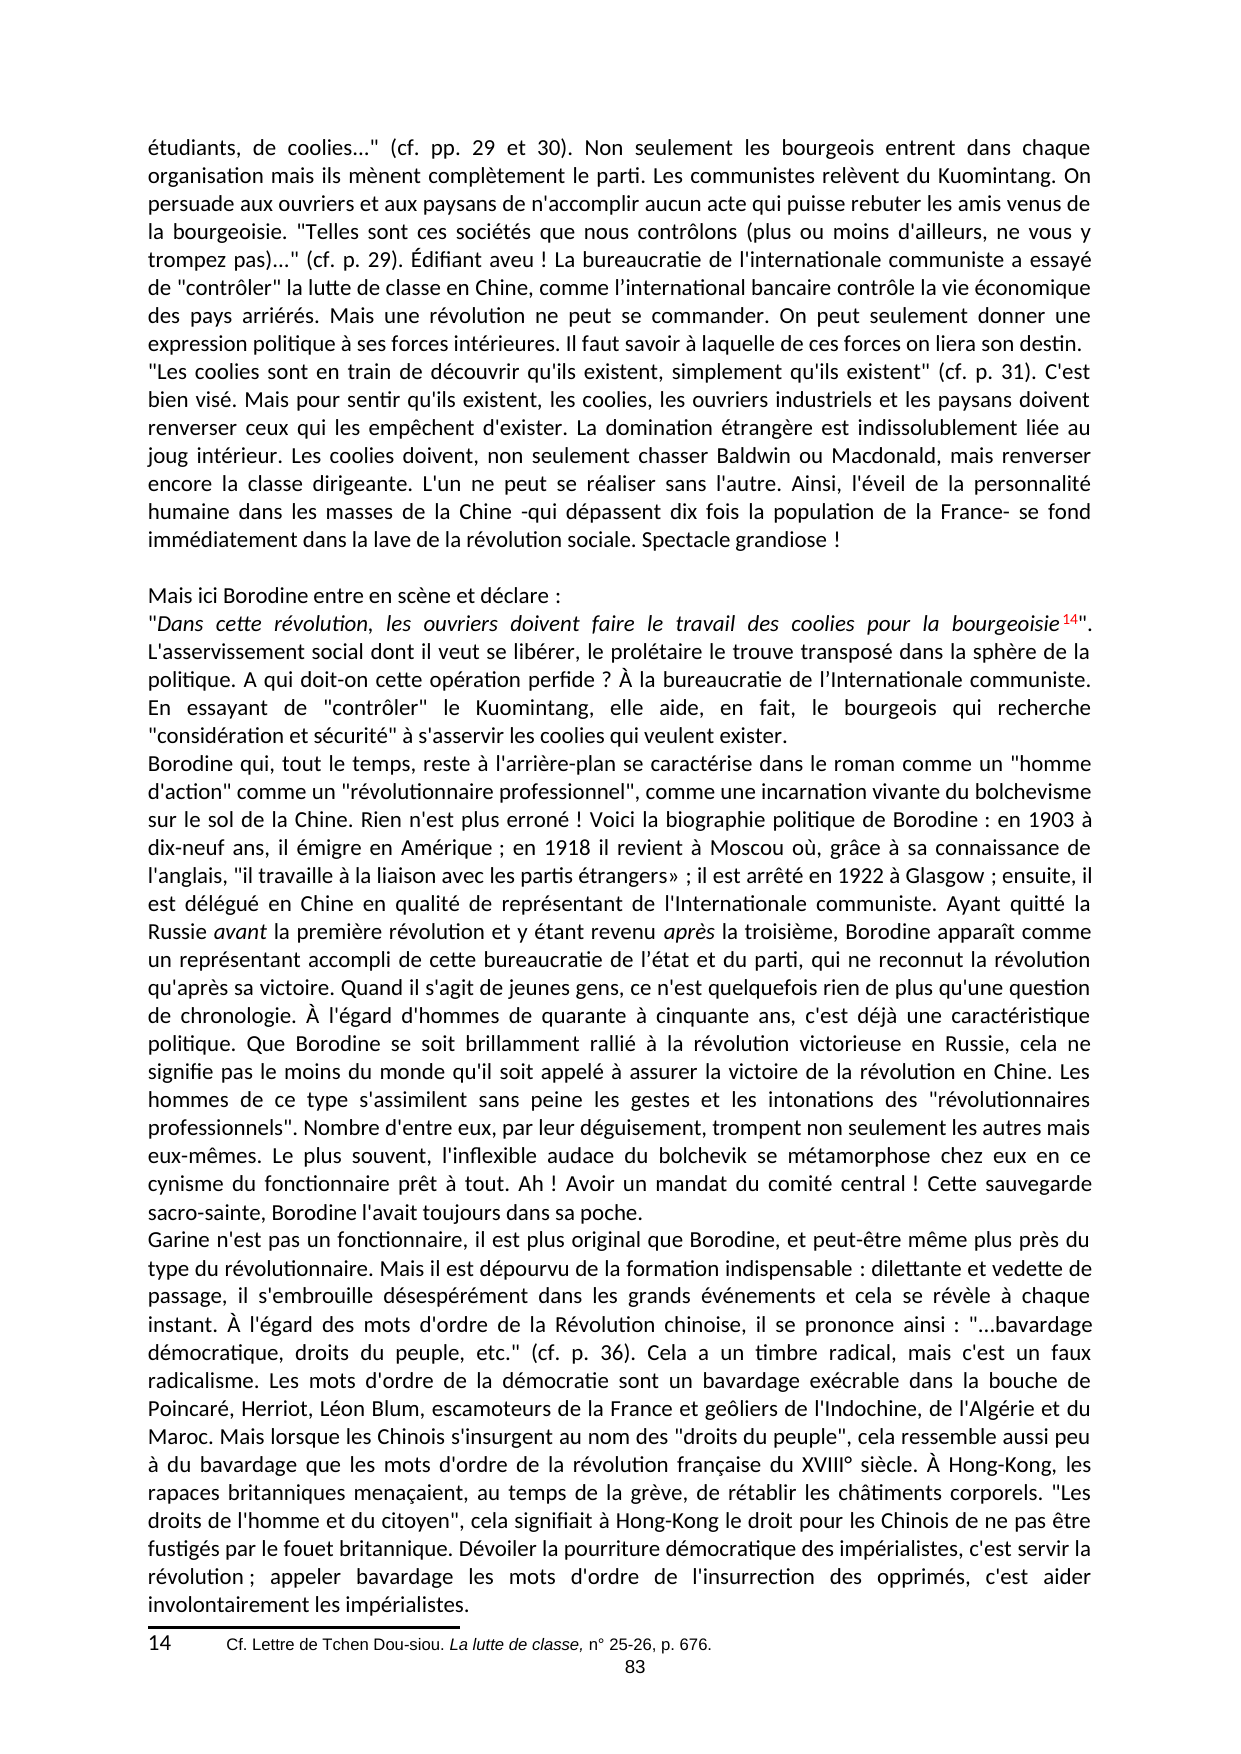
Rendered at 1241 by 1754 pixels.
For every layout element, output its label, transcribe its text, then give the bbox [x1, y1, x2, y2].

text Borodine qui, tout le temps, reste à l'arrière-plan se caractérise dans le roman comme un "homme d'action" comme un "révolutionnaire professionnel", comme une incarnation vivante du bolchevisme sur le sol de la Chine. Rien n'est plus erroné ! Voici la biographie politique de Borodine : en 1903 à dix-neuf ans, il émigre en Amérique ; en 1918 il revient à Moscou où, grâce à sa connaissance de l'anglais, "il travaille à la liaison avec les partis étrangers» ; il est arrêté en 1922 à Glasgow ; ensuite, il est délégué en Chine en qualité de représentant de l'Internationale communiste. Ayant quitté la Russie avant la première révolution et y étant revenu après la troisième, Borodine apparaît comme un représentant accompli de cette bureaucratie de l’état et du parti, qui ne reconnut la révolution qu'après sa victoire. Quand il s'agit de jeunes gens, ce n'est quelquefois rien de plus qu'une question de chronologie. À l'égard d'hommes de quarante à cinquante ans, c'est déjà une caractéristique politique. Que Borodine se soit brillamment rallié à la révolution victorieuse en Russie, cela ne signifie pas le moins du monde qu'il soit appelé à assurer la victoire de la révolution en Chine. Les hommes de ce type s'assimilent sans peine les gestes et les intonations des "révolutionnaires professionnels". Nombre d'entre eux, par leur déguisement, trompent non seulement les autres mais eux-mêmes. Le plus souvent, l'inflexible audace du bolchevik se métamorphose chez eux en ce cynisme du fonctionnaire prêt à tout. Ah ! Avoir un mandat du comité central ! Cette sauvegarde sacro-sainte, Borodine l'avait toujours dans sa poche. [148, 749, 1093, 1226]
text Garine n'est pas un fonctionnaire, il est plus original que Borodine, et peut-être même plus près du type du révolutionnaire. Mais il est dépourvu de la formation indispensable : dilettante et vedette de passage, il s'embrouille désespérément dans les grands événements et cela se révèle à chaque instant. À l'égard des mots d'ordre de la Révolution chinoise, il se prononce ainsi : "...bavardage démocratique, droits du peuple, etc." (cf. p. 36). Cela a un timbre radical, mais c'est un faux radicalisme. Les mots d'ordre de la démocratie sont un bavardage exécrable dans la bouche de Poincaré, Herriot, Léon Blum, escamoteurs de la France et geôliers de l'Indochine, de l'Algérie et du Maroc. Mais lorsque les Chinois s'insurgent au nom des "droits du peuple", cela ressemble aussi peu à du bavardage que les mots d'ordre de la révolution française du XVIII° siècle. À Hong-Kong, les rapaces britanniques menaçaient, au temps de la grève, de rétablir les châtiments corporels. "Les droits de l'homme et du citoyen", cela signifiait à Hong-Kong le droit pour les Chinois de ne pas être fustigés par le fouet britannique. Dévoiler la pourriture démocratique des impérialistes, c'est servir la révolution ; appeler bavardage les mots d'ordre de l'insurrection des opprimés, c'est aider involontairement les impérialistes. [148, 1226, 1093, 1618]
text "Dans cette révolution, les ouvriers doivent faire le travail des coolies pour la bourgeoisie". L'asservissement social dont il veut se libérer, le prolétaire le trouve transposé dans la sphère de la politique. A qui doit-on cette opération perfide ? À la bureaucratie de l’Internationale communiste. En essayant de "contrôler" le Kuomintang, elle aide, en fait, le bourgeois qui recherche "considération et sécurité" à s'asservir les coolies qui veulent exister. [148, 609, 1093, 749]
text Cf. Lettre de Tchen Dou-siou. La lutte de classe, n° 25-26, p. 676. [148, 1628, 1093, 1656]
text "Les coolies sont en train de découvrir qu'ils existent, simplement qu'ils existent" (cf. p. 31). C'est bien visé. Mais pour sentir qu'ils existent, les coolies, les ouvriers industriels et les paysans doivent renverser ceux qui les empêchent d'exister. La domination étrangère est indissolublement liée au joug intérieur. Les coolies doivent, non seulement chasser Baldwin ou Macdonald, mais renverser encore la classe dirigeante. L'un ne peut se réaliser sans l'autre. Ainsi, l'éveil de la personnalité humaine dans les masses de la Chine -qui dépassent dix fois la population de la France- se fond immédiatement dans la lave de la révolution sociale. Spectacle grandiose ! [148, 357, 1093, 553]
text Mais ici Borodine entre en scène et déclare : [148, 581, 1093, 609]
text étudiants, de coolies..." (cf. pp. 29 et 30). Non seulement les bourgeois entrent dans chaque organisation mais ils mènent complètement le parti. Les communistes relèvent du Kuomintang. On persuade aux ouvriers et aux paysans de n'accomplir aucun acte qui puisse rebuter les amis venus de la bourgeoisie. "Telles sont ces sociétés que nous contrôlons (plus ou moins d'ailleurs, ne vous y trompez pas)..." (cf. p. 29). Édifiant aveu ! La bureaucratie de l'internationale communiste a essayé de "contrôler" la lutte de classe en Chine, comme l’international bancaire contrôle la vie économique des pays arriérés. Mais une révolution ne peut se commander. On peut seulement donner une expression politique à ses forces intérieures. Il faut savoir à laquelle de ces forces on liera son destin. [148, 133, 1093, 357]
